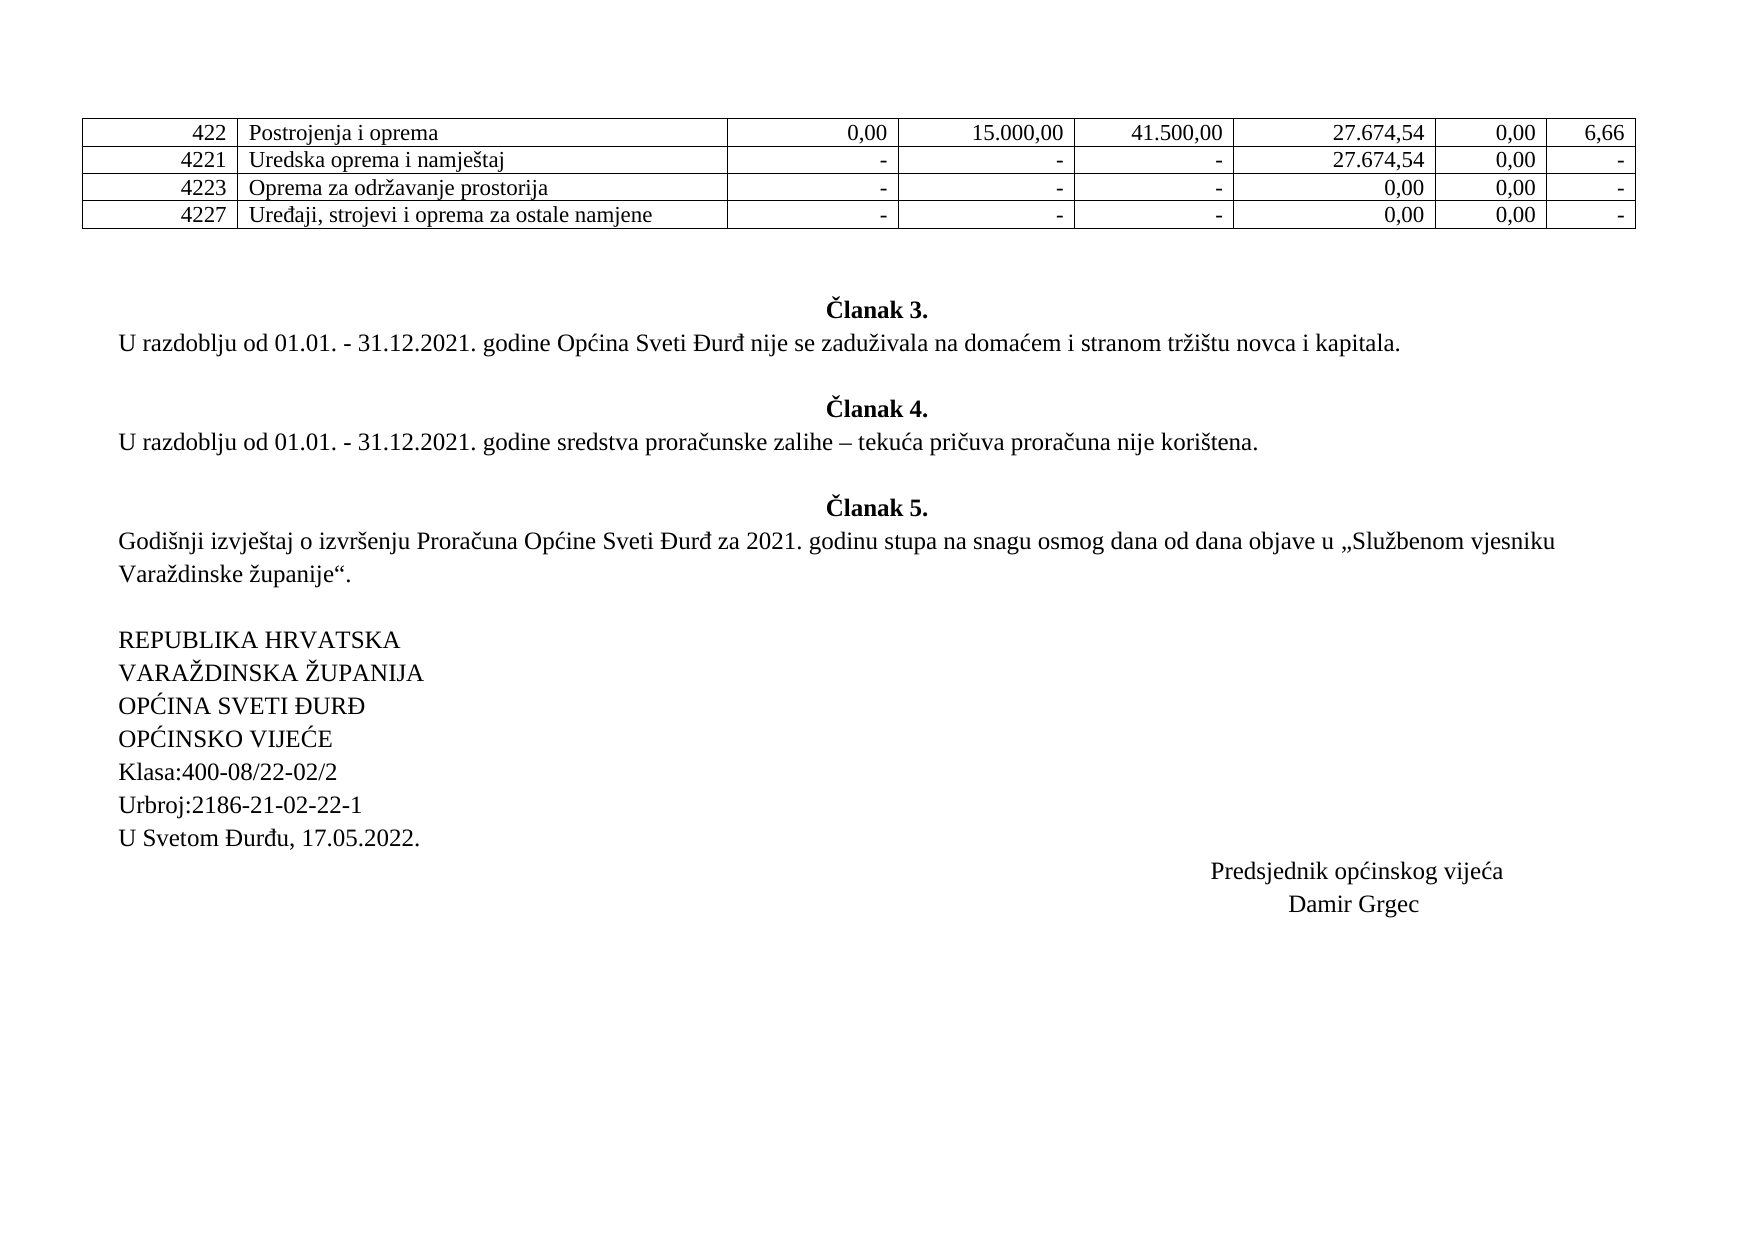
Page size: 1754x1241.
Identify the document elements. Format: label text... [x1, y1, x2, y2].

text U razdoblju od 01.01. - 31.12.2021. godine sredstva proračunske zalihe – tekuća pričuva proračuna nije korištena. [118, 427, 1636, 456]
table_cell - [1547, 147, 1635, 173]
table_cell 4227 [83, 201, 237, 228]
table_cell 0,00 [1436, 174, 1546, 200]
text REPUBLIKA HRVATSKA [118, 625, 1636, 654]
table_cell - [728, 174, 898, 200]
text Damir Grgec [118, 889, 1636, 918]
table_cell - [1547, 174, 1635, 200]
table_cell 0,00 [1234, 201, 1435, 228]
table_cell Oprema za održavanje prostorija [238, 174, 727, 200]
table_cell - [899, 174, 1074, 200]
table_cell - [1075, 174, 1233, 200]
table_cell 0,00 [728, 119, 898, 146]
table_cell 0,00 [1436, 147, 1546, 173]
table_cell 27.674,54 [1234, 147, 1435, 173]
table_cell 0,00 [1436, 119, 1546, 146]
table_cell - [899, 147, 1074, 173]
text Članak 3. [118, 262, 1636, 323]
text U Svetom Đurđu, 17.05.2022. [118, 823, 1636, 852]
table_cell 6,66 [1547, 119, 1635, 146]
table_cell - [1075, 147, 1233, 173]
text OPĆINSKO VIJEĆE [118, 724, 1636, 753]
table_cell 4221 [83, 147, 237, 173]
table_cell 4223 [83, 174, 237, 200]
text Klasa:400-08/22-02/2 [118, 757, 1636, 786]
text Godišnji izvještaj o izvršenju Proračuna Općine Sveti Đurđ za 2021. godinu stupa na snagu osmog dana od dana objave u „Službenom vjesniku Varaždinske županije“. [118, 526, 1636, 588]
table_cell 41.500,00 [1075, 119, 1233, 146]
table_cell 27.674,54 [1234, 119, 1435, 146]
table_cell 15.000,00 [899, 119, 1074, 146]
table_cell 0,00 [1436, 201, 1546, 228]
text VARAŽDINSKA ŽUPANIJA [118, 658, 1636, 687]
text Članak 5. [118, 493, 1636, 522]
text OPĆINA SVETI ĐURĐ [118, 691, 1636, 720]
table_cell Postrojenja i oprema [238, 119, 727, 146]
table_cell - [728, 147, 898, 173]
text Članak 4. [118, 394, 1636, 423]
text Predsjednik općinskog vijeća [118, 856, 1636, 885]
table_cell - [1547, 201, 1635, 228]
table_cell Uređaji, strojevi i oprema za ostale namjene [238, 201, 727, 228]
table_cell 422 [83, 119, 237, 146]
table_cell - [1075, 201, 1233, 228]
text Urbroj:2186-21-02-22-1 [118, 790, 1636, 819]
text U razdoblju od 01.01. - 31.12.2021. godine Općina Sveti Đurđ nije se zaduživala na domaćem i stranom tržištu novca i kapitala. [118, 328, 1636, 357]
table_cell 0,00 [1234, 174, 1435, 200]
table_cell - [899, 201, 1074, 228]
table_cell - [728, 201, 898, 228]
table_cell Uredska oprema i namještaj [238, 147, 727, 173]
